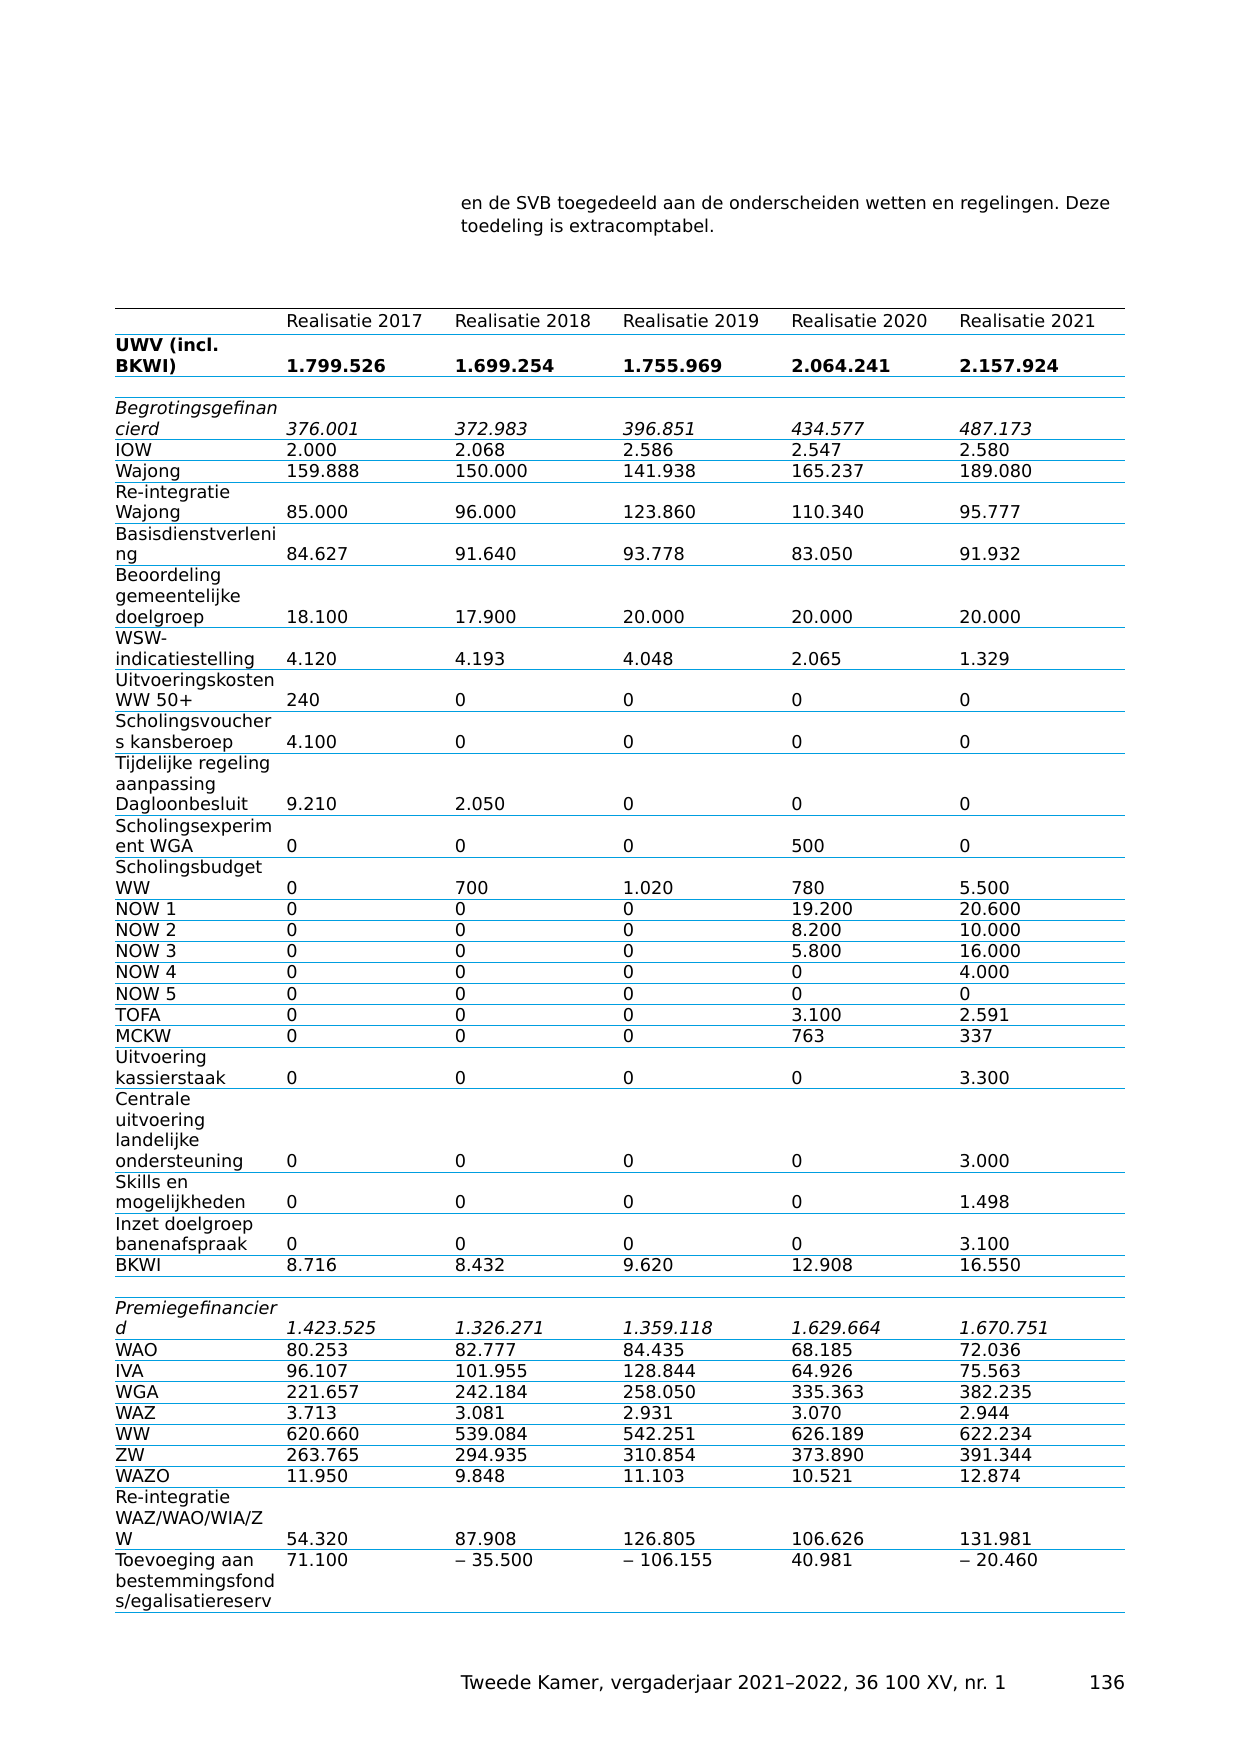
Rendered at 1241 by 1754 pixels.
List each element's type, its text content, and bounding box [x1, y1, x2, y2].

table_cell 2.064.241 [788, 335, 956, 376]
table_cell 0 [452, 900, 620, 920]
table_cell [452, 377, 620, 397]
table_cell 106.626 [788, 1488, 956, 1549]
table_cell 3.081 [452, 1404, 620, 1423]
table_cell 5.800 [788, 942, 956, 962]
table_cell 20.600 [956, 900, 1125, 920]
table_cell 3.713 [283, 1404, 452, 1423]
table_cell 0 [283, 1026, 452, 1047]
table_cell 19.200 [788, 900, 956, 920]
table_cell [620, 1277, 788, 1297]
table_cell 3.000 [956, 1089, 1125, 1171]
table_cell 1.699.254 [452, 335, 620, 376]
table_cell 0 [452, 984, 620, 1004]
table_cell 0 [620, 816, 788, 857]
table_cell 0 [283, 1173, 452, 1213]
table_cell 382.235 [956, 1382, 1125, 1402]
table_cell NOW 4 [115, 963, 283, 983]
table_cell Realisatie 2017 [283, 309, 452, 334]
table_cell 165.237 [788, 461, 956, 481]
table_cell 780 [788, 858, 956, 898]
table_cell 5.500 [956, 858, 1125, 898]
table_cell 150.000 [452, 461, 620, 481]
table_cell 8.432 [452, 1256, 620, 1276]
table_cell 434.577 [788, 398, 956, 439]
table_cell [956, 377, 1125, 397]
table_cell 17.900 [452, 566, 620, 627]
table_cell NOW 2 [115, 921, 283, 941]
text en de SVB toegedeeld aan de onderscheiden wetten en regelingen. Deze toedeling is extracomptabel. [461, 191, 1125, 237]
table_cell 85.000 [283, 483, 452, 523]
table_cell 0 [283, 858, 452, 898]
table_cell MCKW [115, 1026, 283, 1047]
table_cell 2.050 [452, 754, 620, 815]
table_cell 123.860 [620, 483, 788, 523]
table_cell 500 [788, 816, 956, 857]
table_cell [115, 1277, 283, 1297]
table_cell 11.950 [283, 1467, 452, 1487]
table_cell 101.955 [452, 1361, 620, 1381]
table_cell [452, 1277, 620, 1297]
table_cell [115, 309, 283, 334]
table_cell WAZ [115, 1404, 283, 1423]
table_cell 3.300 [956, 1048, 1125, 1088]
table_cell 2.068 [452, 440, 620, 460]
table_cell 126.805 [620, 1488, 788, 1549]
table_cell [956, 1277, 1125, 1297]
table_cell 3.100 [956, 1214, 1125, 1255]
table_cell 396.851 [620, 398, 788, 439]
table_header Tabel 86 Extracomptabel overzicht begrotingsgefinancierde en premiegefinancierde uitvoeringskosten UWV (bedragen x € 1.000) [115, 260, 1125, 307]
table_cell 0 [283, 942, 452, 962]
table_cell NOW 5 [115, 984, 283, 1004]
table_cell 72.036 [956, 1340, 1125, 1360]
table_cell 620.660 [283, 1425, 452, 1445]
table_cell 4.193 [452, 628, 620, 669]
table_cell 2.580 [956, 440, 1125, 460]
table_cell 337 [956, 1026, 1125, 1047]
table_cell 1.755.969 [620, 335, 788, 376]
table_cell 9.848 [452, 1467, 620, 1487]
table_cell 2.944 [956, 1404, 1125, 1423]
table_cell Scholingsbudget WW [115, 858, 283, 898]
table_cell 2.000 [283, 440, 452, 460]
table_cell 0 [620, 963, 788, 983]
table_cell 700 [452, 858, 620, 898]
table_cell [788, 377, 956, 397]
table_cell 2.065 [788, 628, 956, 669]
table_cell 1.799.526 [283, 335, 452, 376]
table_cell 128.844 [620, 1361, 788, 1381]
table_cell 0 [620, 1026, 788, 1047]
table_cell 1.423.525 [283, 1298, 452, 1339]
table_cell 4.048 [620, 628, 788, 669]
table_cell ‒ 20.460 [956, 1550, 1125, 1612]
table_cell Skills en mogelijkheden [115, 1173, 283, 1213]
table_cell 2.586 [620, 440, 788, 460]
table_cell 64.926 [788, 1361, 956, 1381]
table_cell 0 [620, 900, 788, 920]
table_cell 487.173 [956, 398, 1125, 439]
table_cell 240 [283, 670, 452, 711]
table_cell Begrotingsgefinancierd [115, 398, 283, 439]
table_cell 626.189 [788, 1425, 956, 1445]
table_cell 0 [788, 754, 956, 815]
table_cell 0 [452, 921, 620, 941]
table_cell WGA [115, 1382, 283, 1402]
table_cell WSW-indicatiestelling [115, 628, 283, 669]
table_cell 0 [283, 1214, 452, 1255]
table_cell 87.908 [452, 1488, 620, 1549]
table_cell 84.627 [283, 524, 452, 565]
table_cell 622.234 [956, 1425, 1125, 1445]
table_cell Realisatie 2018 [452, 309, 620, 334]
table_cell WW [115, 1425, 283, 1445]
table_cell 0 [620, 1214, 788, 1255]
table_cell 10.521 [788, 1467, 956, 1487]
table_cell 1.326.271 [452, 1298, 620, 1339]
table_cell 3.070 [788, 1404, 956, 1423]
table_cell Premiegefinancierd [115, 1298, 283, 1339]
table_cell 0 [956, 670, 1125, 711]
table_cell 16.550 [956, 1256, 1125, 1276]
table_cell Realisatie 2020 [788, 309, 956, 334]
table_cell 0 [452, 942, 620, 962]
table_cell 16.000 [956, 942, 1125, 962]
table_cell 0 [788, 1173, 956, 1213]
table_cell 0 [283, 921, 452, 941]
table_cell 12.874 [956, 1467, 1125, 1487]
table_cell 0 [788, 1089, 956, 1171]
table_cell 0 [452, 1026, 620, 1047]
table_cell 68.185 [788, 1340, 956, 1360]
table_cell 4.120 [283, 628, 452, 669]
table_cell 131.981 [956, 1488, 1125, 1549]
table_cell 82.777 [452, 1340, 620, 1360]
table_cell 763 [788, 1026, 956, 1047]
table_cell 12.908 [788, 1256, 956, 1276]
table_cell 0 [620, 1005, 788, 1025]
table_cell 1.359.118 [620, 1298, 788, 1339]
table_cell 93.778 [620, 524, 788, 565]
table_cell 4.000 [956, 963, 1125, 983]
table_cell 110.340 [788, 483, 956, 523]
table_cell 0 [283, 984, 452, 1004]
table_cell [283, 377, 452, 397]
table_cell 335.363 [788, 1382, 956, 1402]
table_cell Uitvoeringskosten WW 50+ [115, 670, 283, 711]
table_cell TOFA [115, 1005, 283, 1025]
table_cell 2.931 [620, 1404, 788, 1423]
table_cell ‒ 106.155 [620, 1550, 788, 1612]
table_cell 258.050 [620, 1382, 788, 1402]
table_cell 542.251 [620, 1425, 788, 1445]
table_cell 0 [620, 984, 788, 1004]
table_cell 20.000 [620, 566, 788, 627]
table_cell 0 [283, 1005, 452, 1025]
table_cell 0 [788, 963, 956, 983]
table_cell 141.938 [620, 461, 788, 481]
table_cell 0 [283, 963, 452, 983]
table_cell 0 [956, 816, 1125, 857]
table_cell 2.591 [956, 1005, 1125, 1025]
table_cell UWV (incl. BKWI) [115, 335, 283, 376]
table_cell 11.103 [620, 1467, 788, 1487]
table_cell [115, 377, 283, 397]
table_cell Inzet doelgroep banenafspraak [115, 1214, 283, 1255]
table_cell 96.000 [452, 483, 620, 523]
table_cell 91.932 [956, 524, 1125, 565]
table_cell 10.000 [956, 921, 1125, 941]
table_cell 80.253 [283, 1340, 452, 1360]
table_cell BKWI [115, 1256, 283, 1276]
table_cell 91.640 [452, 524, 620, 565]
table_cell Realisatie 2019 [620, 309, 788, 334]
table_cell 40.981 [788, 1550, 956, 1612]
table_cell IOW [115, 440, 283, 460]
table_cell 0 [788, 1048, 956, 1088]
table_cell [283, 1277, 452, 1297]
table_cell Wajong [115, 461, 283, 481]
table_cell 0 [283, 1089, 452, 1171]
table_cell 0 [788, 670, 956, 711]
table_cell 539.084 [452, 1425, 620, 1445]
table_cell 0 [956, 754, 1125, 815]
table_cell 0 [452, 963, 620, 983]
table_cell 0 [283, 1048, 452, 1088]
table_cell 391.344 [956, 1446, 1125, 1466]
table_cell 0 [788, 712, 956, 753]
table_cell 0 [956, 984, 1125, 1004]
table_cell Scholingsvouchers kansberoep [115, 712, 283, 753]
table_cell 242.184 [452, 1382, 620, 1402]
table_cell 294.935 [452, 1446, 620, 1466]
table_cell 2.157.924 [956, 335, 1125, 376]
table_cell [620, 377, 788, 397]
table_cell 2.547 [788, 440, 956, 460]
table_cell 0 [452, 816, 620, 857]
table_cell 0 [620, 1173, 788, 1213]
table_cell 1.020 [620, 858, 788, 898]
table_cell 0 [620, 670, 788, 711]
table_cell 0 [620, 921, 788, 941]
table_cell 9.620 [620, 1256, 788, 1276]
table_cell 0 [283, 816, 452, 857]
table_cell NOW 3 [115, 942, 283, 962]
table_cell 75.563 [956, 1361, 1125, 1381]
table_cell 221.657 [283, 1382, 452, 1402]
table_cell 0 [283, 900, 452, 920]
table_cell ‒ 35.500 [452, 1550, 620, 1612]
table_cell 1.329 [956, 628, 1125, 669]
table_cell 1.629.664 [788, 1298, 956, 1339]
table_cell 0 [620, 942, 788, 962]
table_cell 84.435 [620, 1340, 788, 1360]
table_cell 0 [788, 1214, 956, 1255]
table_cell 71.100 [283, 1550, 452, 1612]
table_cell 0 [788, 984, 956, 1004]
table_cell 0 [620, 712, 788, 753]
table_cell Scholingsexperiment WGA [115, 816, 283, 857]
table_cell 159.888 [283, 461, 452, 481]
table_cell Re-integratie WAZ/WAO/WIA/ZW [115, 1488, 283, 1549]
table_cell Beoordeling gemeentelijke doelgroep [115, 566, 283, 627]
table_cell 0 [452, 712, 620, 753]
table_cell 20.000 [956, 566, 1125, 627]
table_cell 0 [956, 712, 1125, 753]
table_cell Toevoeging aan bestemmingsfonds/egalisatiereserv [115, 1550, 283, 1612]
table_cell 0 [620, 754, 788, 815]
table_cell Tijdelijke regeling aanpassing Dagloonbesluit [115, 754, 283, 815]
table_cell 0 [452, 1089, 620, 1171]
table_cell ZW [115, 1446, 283, 1466]
table_cell [788, 1277, 956, 1297]
table_cell 0 [452, 1214, 620, 1255]
table_cell 96.107 [283, 1361, 452, 1381]
table_cell 3.100 [788, 1005, 956, 1025]
table_cell WAO [115, 1340, 283, 1360]
table_cell Centrale uitvoering landelijke ondersteuning [115, 1089, 283, 1171]
table_cell 0 [452, 670, 620, 711]
table_cell 189.080 [956, 461, 1125, 481]
table_cell 9.210 [283, 754, 452, 815]
table_cell 8.716 [283, 1256, 452, 1276]
table_cell NOW 1 [115, 900, 283, 920]
table_cell WAZO [115, 1467, 283, 1487]
table_cell 83.050 [788, 524, 956, 565]
table_cell 1.670.751 [956, 1298, 1125, 1339]
table_cell 372.983 [452, 398, 620, 439]
table_cell 4.100 [283, 712, 452, 753]
table_cell 0 [620, 1089, 788, 1171]
table_cell 95.777 [956, 483, 1125, 523]
table_cell Re-integratie Wajong [115, 483, 283, 523]
table_cell 0 [620, 1048, 788, 1088]
table_cell Basisdienstverlening [115, 524, 283, 565]
table_cell 54.320 [283, 1488, 452, 1549]
table_cell 373.890 [788, 1446, 956, 1466]
table_cell 8.200 [788, 921, 956, 941]
table_cell IVA [115, 1361, 283, 1381]
table_cell 0 [452, 1005, 620, 1025]
table_cell 1.498 [956, 1173, 1125, 1213]
table_cell Realisatie 2021 [956, 309, 1125, 334]
table_cell 0 [452, 1048, 620, 1088]
table_cell 0 [452, 1173, 620, 1213]
table_cell 263.765 [283, 1446, 452, 1466]
table_cell 20.000 [788, 566, 956, 627]
table_cell 18.100 [283, 566, 452, 627]
table_cell 376.001 [283, 398, 452, 439]
table_cell Uitvoering kassierstaak [115, 1048, 283, 1088]
table_cell 310.854 [620, 1446, 788, 1466]
